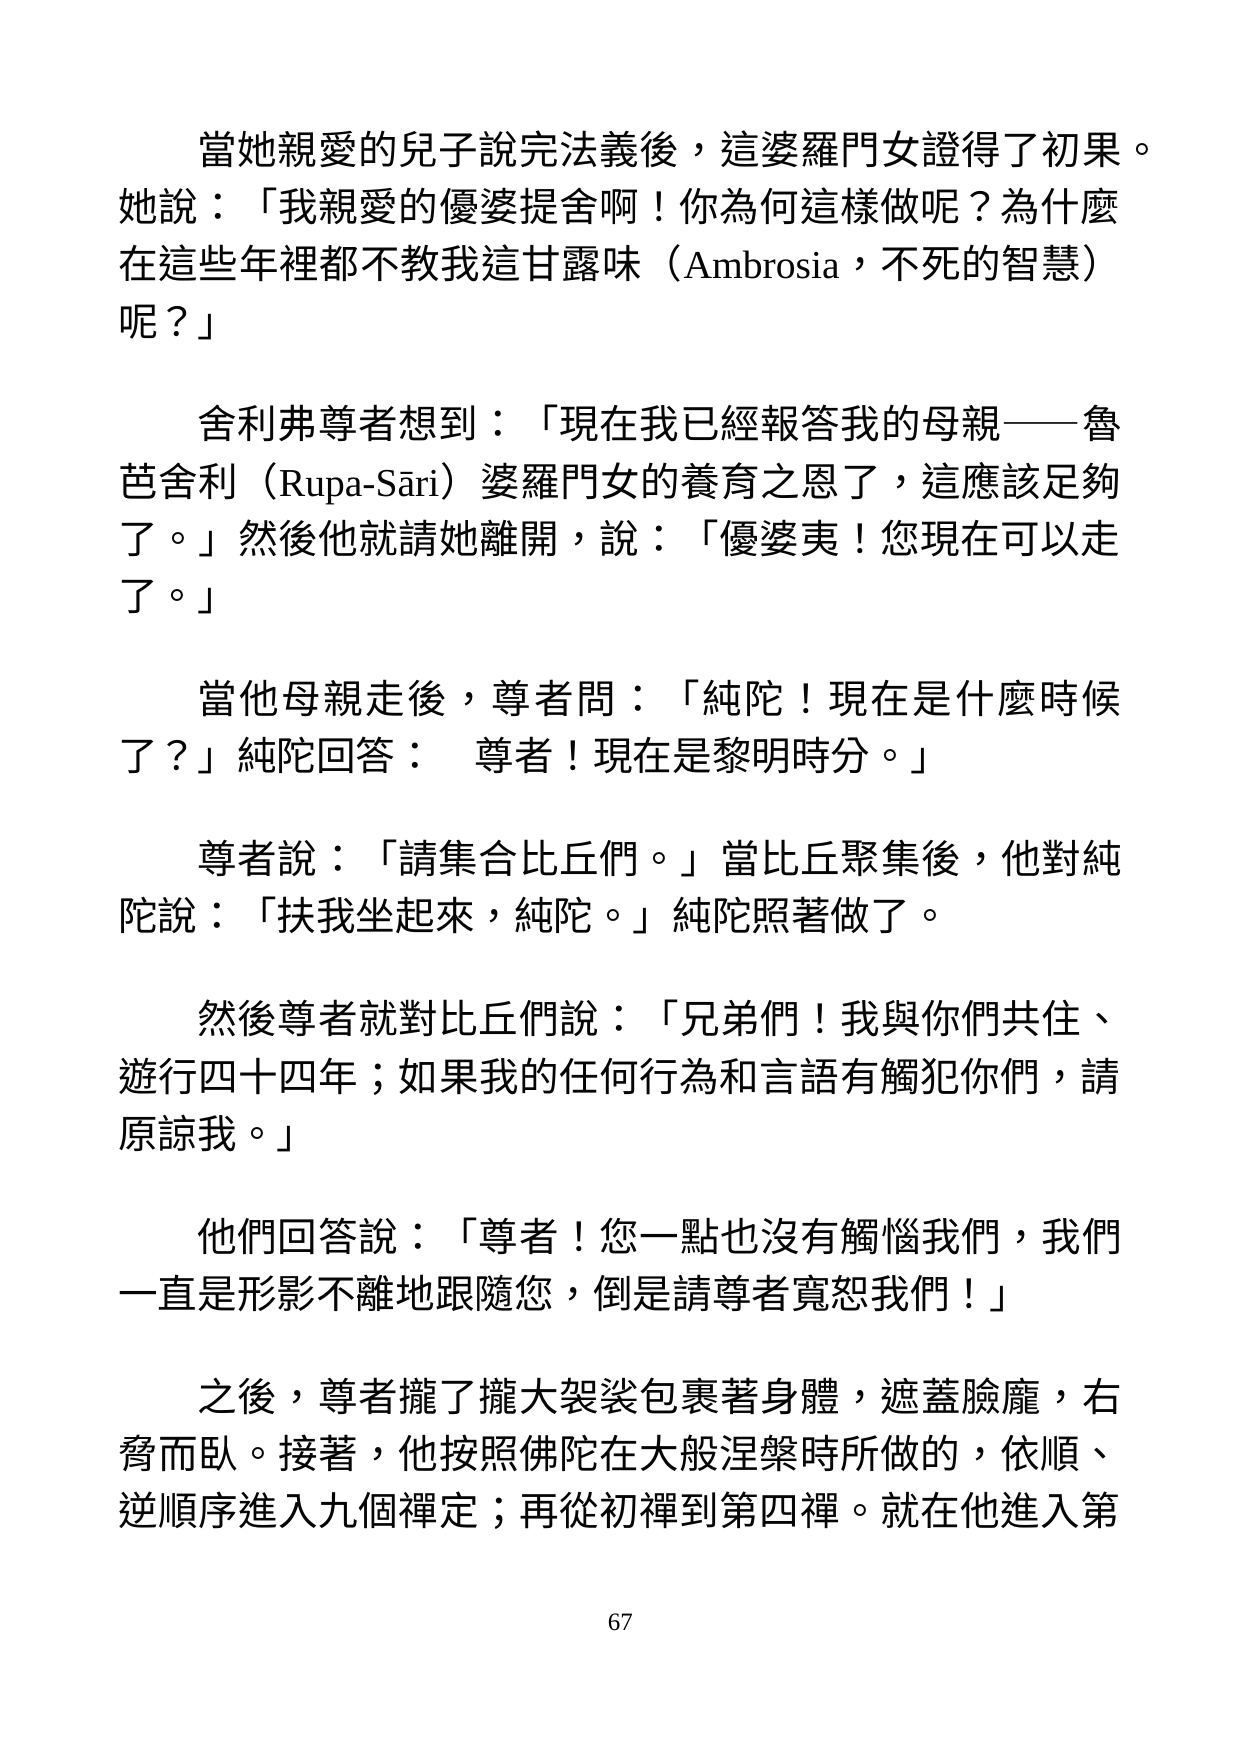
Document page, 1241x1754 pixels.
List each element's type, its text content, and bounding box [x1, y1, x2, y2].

text 他們回答說：「尊者！您一點也沒有觸惱我們，我們一直是形影不離地跟隨您，倒是請尊者寬恕我們！」 [118, 1205, 1122, 1320]
text 當她親愛的兒子說完法義後，這婆羅門女證得了初果。她說：「我親愛的優婆提舍啊！你為何這樣做呢？為什麼在這些年裡都不教我這甘露味（Ambrosia，不死的智慧）呢？」 [118, 118, 1122, 347]
text 舍利弗尊者想到：「現在我已經報答我的母親——魯芭舍利（Rupa-Sāri）婆羅門女的養育之恩了，這應該足夠了。」然後他就請她離開，說：「優婆夷！您現在可以走了。」 [118, 393, 1122, 622]
text 然後尊者就對比丘們說：「兄弟們！我與你們共住、遊行四十四年；如果我的任何行為和言語有觸犯你們，請原諒我。」 [118, 988, 1122, 1159]
text 之後，尊者攏了攏大袈裟包裹著身體，遮蓋臉龐，右脅而臥。接著，他按照佛陀在大般涅槃時所做的，依順、逆順序進入九個禪定；再從初禪到第四禪。就在他進入第 [118, 1365, 1122, 1537]
text 尊者說：「請集合比丘們。」當比丘聚集後，他對純陀說：「扶我坐起來，純陀。」純陀照著做了。 [118, 828, 1122, 942]
text 當他母親走後，尊者問：「純陀！現在是什麼時候了？」純陀回答： 尊者！現在是黎明時分。」 [118, 667, 1122, 782]
